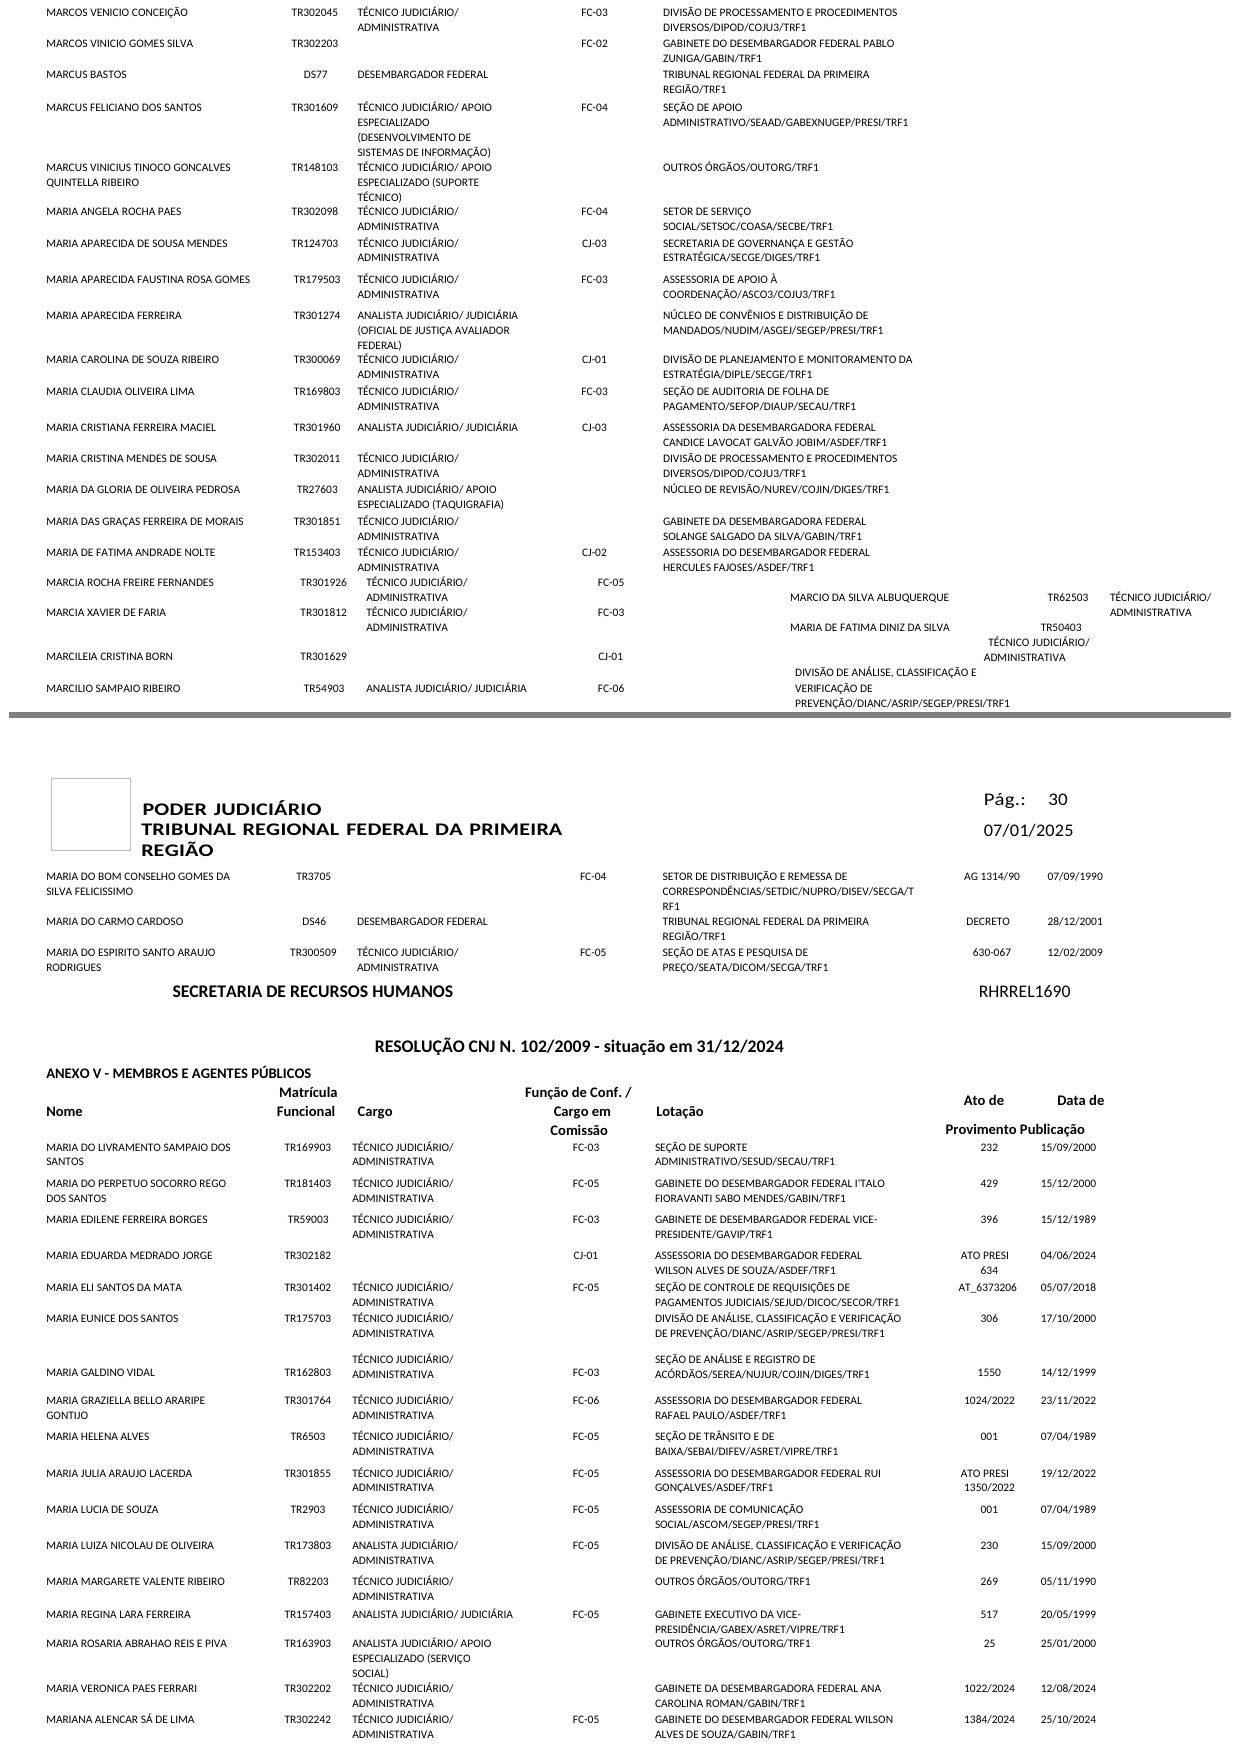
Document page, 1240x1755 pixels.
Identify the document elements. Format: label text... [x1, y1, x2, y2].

table_cell TÉCNICO JUDICIÁRIO/ ADMINISTRATIVA [357, 236, 559, 272]
table_cell SECRETARIA DE GOVERNANÇA E GESTÃO ESTRATÉGICA/SECGE/DIGES/TRF1 [663, 236, 947, 272]
table_cell FC-06 [598, 681, 676, 696]
table_cell MARIANA ALENCAR SÁ DE LIMA [46, 1713, 277, 1749]
table_header Função de Conf. / [525, 1084, 655, 1102]
table_cell TR163903 [277, 1637, 352, 1681]
table_cell NÚCLEO DE CONVÊNIOS E DISTRIBUIÇÃO DE MANDADOS/NUDIM/ASGEJ/SEGEP/PRESI/TRF1 [663, 308, 947, 353]
table_header TÉCNICO JUDICIÁRIO/ ADMINISTRATIVA [366, 575, 598, 605]
table_cell MARIA CRISTINA MENDES DE SOUSA TR302011 [46, 451, 357, 483]
table_cell GABINETE DA DESEMBARGADORA FEDERAL ANA CAROLINA ROMAN/GABIN/TRF1 [655, 1681, 953, 1713]
table_cell MARCILIO SAMPAIO RIBEIRO [46, 681, 300, 696]
table_cell MARIA VERONICA PAES FERRARI [46, 1681, 277, 1713]
table_cell TÉCNICO JUDICIÁRIO/ ADMINISTRATIVA [357, 384, 559, 420]
table_cell 232 [954, 1140, 1041, 1176]
table_cell TÉCNICO JUDICIÁRIO/ ADMINISTRATIVA [357, 205, 559, 236]
table_cell SEÇÃO DE SUPORTE ADMINISTRATIVO/SESUD/SECAU/TRF1 [655, 1140, 945, 1176]
table_cell 05/11/1990 [1041, 1574, 1113, 1607]
table_cell SETOR DE SERVIÇO SOCIAL/SETSOC/COASA/SECBE/TRF1 [663, 205, 947, 236]
table_cell TÉCNICO JUDICIÁRIO/ ADMINISTRATIVA [352, 1311, 525, 1352]
table_cell TR162803 [277, 1353, 352, 1393]
table_cell [550, 1637, 655, 1681]
table_cell 17/10/2000 [1041, 1311, 1113, 1352]
text DIVISÃO DE ANÁLISE, CLASSIFICAÇÃO E [795, 666, 1089, 680]
table_cell TR301812 [300, 605, 366, 650]
table_header AG 1314/90 [964, 870, 1047, 914]
table_cell ASSESSORIA DE COMUNICAÇÃO SOCIAL/ASCOM/SEGEP/PRESI/TRF1 [655, 1502, 953, 1538]
table_header Nome [46, 1084, 277, 1140]
table_cell SEÇÃO DE APOIO ADMINISTRATIVO/SEAAD/GABEXNUGEP/PRESI/TRF1 [663, 101, 947, 160]
table_cell TR302202 [277, 1681, 352, 1713]
table_cell DESEMBARGADOR FEDERAL [357, 914, 580, 946]
table_cell 12/08/2024 [1041, 1681, 1113, 1713]
table_cell CJ-01 [550, 1249, 655, 1280]
table_cell 1024/2022 [954, 1394, 1041, 1430]
text SECRETARIA DE RECURSOS HUMANOS RHRREL1690 [46, 975, 1101, 1003]
table_cell DIVISÃO DE ANÁLISE, CLASSIFICAÇÃO E VERIFICAÇÃO DE PREVENÇÃO/DIANC/ASRIP/SEGEP/PRESI/TRF1 [655, 1538, 953, 1574]
table_cell TR59003 [277, 1213, 352, 1248]
table_cell CJ-02 [559, 546, 663, 575]
table_header TR301926 [300, 575, 366, 605]
table_cell ASSESSORIA DA DESEMBARGADORA FEDERAL CANDICE LAVOCAT GALVÃO JOBIM/ASDEF/TRF1 [663, 420, 947, 451]
table_cell [525, 1394, 550, 1430]
table_cell MARIA REGINA LARA FERREIRA [46, 1607, 277, 1637]
table_cell 15/09/2000 [1041, 1538, 1113, 1574]
table_header Ato de Data de Provimento Publicação [945, 1084, 1113, 1140]
table_cell [366, 650, 598, 681]
table_cell TR301629 [300, 650, 366, 681]
table_cell [525, 1574, 550, 1607]
subtitle ANEXO V - MEMBROS E AGENTES PÚBLICOS [46, 1064, 1101, 1082]
text VERIFICAÇÃO DE [795, 681, 1089, 695]
table_cell [790, 575, 1044, 590]
table_cell 05/07/2018 [1041, 1280, 1113, 1311]
table_cell TR157403 [277, 1607, 352, 1637]
table_cell 230 [954, 1538, 1041, 1574]
table_cell [352, 1249, 525, 1280]
table_cell 23/11/2022 [1041, 1394, 1113, 1430]
table_cell 1022/2024 [954, 1681, 1041, 1713]
table_cell 396 [954, 1213, 1041, 1248]
table_cell FC-02 [559, 36, 663, 68]
table_cell [559, 160, 663, 204]
table_cell DIVISÃO DE PROCESSAMENTO E PROCEDIMENTOS DIVERSOS/DIPOD/COJU3/TRF1 [663, 5, 947, 36]
table_cell 07/04/1989 [1041, 1430, 1113, 1466]
table_cell MARCILEIA CRISTINA BORN [46, 650, 300, 681]
table_cell [559, 483, 663, 514]
table_cell MARIA JULIA ARAUJO LACERDA [46, 1466, 277, 1502]
table_cell TÉCNICO JUDICIÁRIO/ ADMINISTRATIVA [357, 946, 580, 975]
table_cell TÉCNICO JUDICIÁRIO/ ADMINISTRATIVA [352, 1176, 525, 1212]
table_cell TRIBUNAL REGIONAL FEDERAL DA PRIMEIRA REGIÃO/TRF1 [663, 68, 947, 101]
table_cell TR302098 [284, 205, 357, 236]
table_cell MARIA HELENA ALVES [46, 1430, 277, 1466]
table_cell TÉCNICO JUDICIÁRIO/ ADMINISTRATIVA [352, 1430, 525, 1466]
table_header [357, 870, 580, 914]
table_cell [559, 308, 663, 353]
table_cell TRIBUNAL REGIONAL FEDERAL DA PRIMEIRA REGIÃO/TRF1 [663, 914, 964, 946]
table_cell 28/12/2001 [1047, 914, 1104, 946]
table_cell TR148103 [284, 160, 357, 204]
table_cell FC-03 [559, 272, 663, 308]
table_cell GABINETE DE DESEMBARGADOR FEDERAL VICE- PRESIDENTE/GAVIP/TRF1 [655, 1213, 945, 1248]
table_cell 04/06/2024 [1041, 1249, 1113, 1280]
table_cell MARIA CAROLINA DE SOUZA RIBEIRO TR300069 [46, 353, 357, 384]
table_cell OUTROS ÓRGÃOS/OUTORG/TRF1 [655, 1574, 953, 1607]
table_cell TR169903 [277, 1140, 352, 1176]
table_cell GABINETE EXECUTIVO DA VICE- PRESIDÊNCIA/GABEX/ASRET/VIPRE/TRF1 [655, 1607, 953, 1637]
table_cell NÚCLEO DE REVISÃO/NUREV/COJIN/DIGES/TRF1 [663, 483, 947, 514]
table_cell MARIA DO LIVRAMENTO SAMPAIO DOS SANTOS [46, 1140, 277, 1176]
table_header FC-04 [580, 870, 662, 914]
table_cell SEÇÃO DE ATAS E PESQUISA DE PREÇO/SEATA/DICOM/SECGA/TRF1 [663, 946, 964, 975]
table_cell MARCUS VINICIUS TINOCO GONCALVES QUINTELLA RIBEIRO [46, 160, 284, 204]
table_cell ANALISTA JUDICIÁRIO/ APOIO ESPECIALIZADO (SERVIÇO SOCIAL) [352, 1637, 550, 1681]
table_cell 15/09/2000 [1041, 1140, 1113, 1176]
table_cell FC-05 [550, 1466, 655, 1502]
table_cell [559, 514, 663, 546]
table_cell DIVISÃO DE PLANEJAMENTO E MONITORAMENTO DA ESTRATÉGIA/DIPLE/SECGE/TRF1 [663, 353, 947, 384]
table_cell 25/01/2000 [1041, 1637, 1113, 1681]
table_cell MARCUS BASTOS [46, 68, 284, 101]
table_cell SEÇÃO DE CONTROLE DE REQUISIÇÕES DE PAGAMENTOS JUDICIAIS/SEJUD/DICOC/SECOR/TRF1 [655, 1280, 945, 1311]
table_cell ANALISTA JUDICIÁRIO/ JUDICIÁRIA [357, 420, 559, 451]
table_cell [525, 1430, 550, 1466]
table_cell [525, 1176, 550, 1212]
table_cell [525, 1280, 550, 1311]
table_header 07/09/1990 [1047, 870, 1104, 914]
table_cell TR54903 [300, 681, 366, 696]
table_cell MARIA DE FATIMA ANDRADE NOLTE TR153403 [46, 546, 357, 575]
table_cell 19/12/2022 [1041, 1466, 1113, 1502]
table_cell 1384/2024 [954, 1713, 1041, 1749]
table_cell [945, 1213, 953, 1248]
table_header Matrícula Funcional [277, 1084, 352, 1140]
table_cell TÉCNICO JUDICIÁRIO/ APOIO ESPECIALIZADO (SUPORTE TÉCNICO) [357, 160, 559, 204]
table_cell TÉCNICO JUDICIÁRIO/ ADMINISTRATIVA [352, 1140, 525, 1176]
table_cell 306 [954, 1311, 1041, 1352]
table_cell [525, 1538, 550, 1574]
table_cell [525, 1213, 550, 1248]
table_cell GABINETE DO DESEMBARGADOR FEDERAL WILSON ALVES DE SOUZA/GABIN/TRF1 [655, 1713, 953, 1749]
table_cell 25/10/2024 [1041, 1713, 1113, 1749]
table_cell MARIA DAS GRAÇAS FERREIRA DE MORAIS TR301851 [46, 514, 357, 546]
table_header SETOR DE DISTRIBUIÇÃO E REMESSA DE CORRESPONDÊNCIAS/SETDIC/NUPRO/DISEV/SECGA/T RF1 [663, 870, 964, 914]
table_cell FC-04 [559, 101, 663, 160]
table_cell FC-05 [550, 1430, 655, 1466]
table_cell 20/05/1999 [1041, 1607, 1113, 1637]
table_cell TÉCNICO JUDICIÁRIO/ ADMINISTRATIVA [352, 1394, 525, 1430]
table_cell [550, 1311, 655, 1352]
table_cell ASSESSORIA DO DESEMBARGADOR FEDERAL WILSON ALVES DE SOUZA/ASDEF/TRF1 [655, 1249, 945, 1280]
table_cell TÉCNICO JUDICIÁRIO/ ADMINISTRATIVA [366, 605, 598, 650]
table_cell TÉCNICO JUDICIÁRIO/ ADMINISTRATIVA [352, 1713, 550, 1749]
table_cell TÉCNICO JUDICIÁRIO/ ADMINISTRATIVA [357, 546, 559, 575]
table_cell GABINETE DO DESEMBARGADOR FEDERAL I'TALO FIORAVANTI SABO MENDES/GABIN/TRF1 [655, 1176, 945, 1212]
table_cell FC-03 [559, 5, 663, 36]
table_cell [945, 1140, 953, 1176]
table_cell MARCIO DA SILVA ALBUQUERQUE [790, 590, 1044, 620]
table_cell TÉCNICO JUDICIÁRIO/ ADMINISTRATIVA [1110, 590, 1240, 620]
table_cell DECRETO [964, 914, 1047, 946]
table_cell MARIA GRAZIELLA BELLO ARARIPE GONTIJO [46, 1394, 277, 1430]
table_cell MARIA DO ESPIRITO SANTO ARAUJO RODRIGUES [46, 946, 290, 975]
table_cell Cargo em Comissão [550, 1102, 655, 1140]
table_cell TR2903 [277, 1502, 352, 1538]
table_cell 1550 [954, 1353, 1041, 1393]
table_cell [525, 1249, 550, 1280]
table_cell MARCOS VINICIO GOMES SILVA [46, 36, 284, 68]
table_cell 25 [954, 1637, 1041, 1681]
table_cell TR62503 [1044, 590, 1110, 620]
table_cell DESEMBARGADOR FEDERAL [357, 68, 559, 101]
table_cell TR301402 [277, 1280, 352, 1311]
table_cell [525, 1466, 550, 1502]
table_cell DIVISÃO DE PROCESSAMENTO E PROCEDIMENTOS DIVERSOS/DIPOD/COJU3/TRF1 [663, 451, 947, 483]
table_cell MARIA DA GLORIA DE OLIVEIRA PEDROSA TR27603 [46, 483, 357, 514]
table_cell MARCOS VENICIO CONCEIÇÃO [46, 5, 284, 36]
table_cell CJ-03 [559, 236, 663, 272]
table_cell TÉCNICO JUDICIÁRIO/ ADMINISTRATIVA [357, 451, 559, 483]
table_cell [559, 451, 663, 483]
table_cell [945, 1280, 953, 1311]
table_cell GABINETE DO DESEMBARGADOR FEDERAL PABLO ZUNIGA/GABIN/TRF1 [663, 36, 947, 68]
table_cell FC-05 [550, 1502, 655, 1538]
table_header MARIA DO BOM CONSELHO GOMES DA SILVA FELICISSIMO [46, 870, 290, 914]
table_cell MARIA GALDINO VIDAL [46, 1353, 277, 1393]
table_cell ATO PRESI 1350/2022 [954, 1466, 1041, 1502]
table_cell MARIA DO CARMO CARDOSO [46, 914, 290, 946]
table_cell TR302242 [277, 1713, 352, 1749]
table_cell [550, 1574, 655, 1607]
table_cell [525, 1102, 550, 1140]
table_cell [580, 914, 662, 946]
table_cell TÉCNICO JUDICIÁRIO/ ADMINISTRATIVA [352, 1502, 525, 1538]
table_cell CJ-03 [559, 420, 663, 451]
table_cell MARIA CRISTIANA FERREIRA MACIEL TR301960 [46, 420, 357, 451]
table_header Lotação [655, 1084, 945, 1140]
table_cell TR6503 [277, 1430, 352, 1466]
table_cell TÉCNICO JUDICIÁRIO/ ADMINISTRATIVA [352, 1280, 525, 1311]
table_cell ASSESSORIA DO DESEMBARGADOR FEDERAL RAFAEL PAULO/ASDEF/TRF1 [655, 1394, 953, 1430]
table_cell 14/12/1999 [1041, 1353, 1113, 1393]
table_cell TÉCNICO JUDICIÁRIO/ ADMINISTRATIVA [357, 514, 559, 546]
table_cell MARIA EDILENE FERREIRA BORGES [46, 1213, 277, 1248]
table_cell 269 [954, 1574, 1041, 1607]
table_cell ANALISTA JUDICIÁRIO/ JUDICIÁRIA [366, 681, 598, 696]
table_cell MARIA LUCIA DE SOUZA [46, 1502, 277, 1538]
table_cell 429 [954, 1176, 1041, 1212]
table_cell TR301855 [277, 1466, 352, 1502]
table_cell DS77 [284, 68, 357, 101]
table_cell MARIA CLAUDIA OLIVEIRA LIMA TR169803 [46, 384, 357, 420]
table_cell TÉCNICO JUDICIÁRIO/ ADMINISTRATIVA [352, 1574, 525, 1607]
table_cell OUTROS ÓRGÃOS/OUTORG/TRF1 [663, 160, 947, 204]
table_cell 630-067 [964, 946, 1047, 975]
table_cell 15/12/2000 [1041, 1176, 1113, 1212]
table_cell FC-03 [559, 384, 663, 420]
table_cell TR302203 [284, 36, 357, 68]
table_cell TÉCNICO JUDICIÁRIO/ APOIO ESPECIALIZADO (DESENVOLVIMENTO DE SISTEMAS DE INFORMAÇÃO) [357, 101, 559, 160]
table_cell MARIA APARECIDA FAUSTINA ROSA GOMES TR179503 [46, 272, 357, 308]
table_cell ANALISTA JUDICIÁRIO/ JUDICIÁRIA (OFICIAL DE JUSTIÇA AVALIADOR FEDERAL) [357, 308, 559, 353]
table_cell [550, 1681, 655, 1713]
table_cell TR301609 [284, 101, 357, 160]
table_cell SEÇÃO DE ANÁLISE E REGISTRO DE ACÓRDÃOS/SEREA/NUJUR/COJIN/DIGES/TRF1 [655, 1353, 953, 1393]
table_cell OUTROS ÓRGÃOS/OUTORG/TRF1 [655, 1637, 953, 1681]
table_cell MARIA EDUARDA MEDRADO JORGE [46, 1249, 277, 1280]
table_cell FC-05 [550, 1713, 655, 1749]
table_cell TR181403 [277, 1176, 352, 1212]
table_cell SEÇÃO DE AUDITORIA DE FOLHA DE PAGAMENTO/SEFOP/DIAUP/SECAU/TRF1 [663, 384, 947, 420]
table_cell MARIA MARGARETE VALENTE RIBEIRO [46, 1574, 277, 1607]
table_cell 517 [954, 1607, 1041, 1637]
table_cell ASSESSORIA DO DESEMBARGADOR FEDERAL HERCULES FAJOSES/ASDEF/TRF1 [663, 546, 947, 575]
table_cell ANALISTA JUDICIÁRIO/ APOIO ESPECIALIZADO (TAQUIGRAFIA) [357, 483, 559, 514]
table_cell ATO PRESI 634 [954, 1249, 1041, 1280]
table_cell TR124703 [284, 236, 357, 272]
table_cell CJ-01 [598, 650, 676, 681]
table_cell TR175703 [277, 1311, 352, 1352]
table_cell MARCUS FELICIANO DOS SANTOS [46, 101, 284, 160]
table_cell [525, 1502, 550, 1538]
table_cell TÉCNICO JUDICIÁRIO/ ADMINISTRATIVA [352, 1681, 550, 1713]
table_cell TR173803 [277, 1538, 352, 1574]
table_cell [945, 1176, 953, 1212]
table_header Cargo [352, 1084, 525, 1140]
table_cell MARIA APARECIDA FERREIRA TR301274 [46, 308, 357, 353]
table_cell MARCIA XAVIER DE FARIA [46, 605, 300, 650]
table_cell FC-04 [559, 205, 663, 236]
subtitle RESOLUÇÃO CNJ N. 102/2009 - situação em 31/12/2024 [64, 1036, 1094, 1057]
table_cell TÉCNICO JUDICIÁRIO/ ADMINISTRATIVA [357, 353, 559, 384]
table_cell MARIA APARECIDA DE SOUSA MENDES [46, 236, 284, 272]
table_cell DS46 [290, 914, 357, 946]
table_cell TR302045 [284, 5, 357, 36]
table_cell FC-03 [598, 605, 676, 650]
table_cell TR301764 [277, 1394, 352, 1430]
table_cell [1110, 575, 1240, 590]
table_cell ANALISTA JUDICIÁRIO/ JUDICIÁRIA [352, 1607, 550, 1637]
table_cell FC-06 [550, 1394, 655, 1430]
table_cell 15/12/1989 [1041, 1213, 1113, 1248]
table_header TR3705 [290, 870, 357, 914]
table_cell ANALISTA JUDICIÁRIO/ ADMINISTRATIVA [352, 1538, 525, 1574]
text PREVENÇÃO/DIANC/ASRIP/SEGEP/PRESI/TRF1 [795, 696, 1089, 710]
table_cell [525, 1140, 550, 1176]
table_cell TR300509 [290, 946, 357, 975]
table_cell MARIA DO PERPETUO SOCORRO REGO DOS SANTOS [46, 1176, 277, 1212]
table_cell 07/04/1989 [1041, 1502, 1113, 1538]
table_header MARCIA ROCHA FREIRE FERNANDES [46, 575, 300, 605]
table_cell FC-05 [550, 1538, 655, 1574]
table_cell 001 [954, 1430, 1041, 1466]
table_cell MARIA ROSARIA ABRAHAO REIS E PIVA [46, 1637, 277, 1681]
table_cell [559, 68, 663, 101]
table_cell ASSESSORIA DE APOIO À COORDENAÇÃO/ASCO3/COJU3/TRF1 [663, 272, 947, 308]
table_cell FC-05 [580, 946, 662, 975]
table_cell 001 [954, 1502, 1041, 1538]
table_cell AT_6373206 [954, 1280, 1041, 1311]
table_cell [357, 36, 559, 68]
table_cell TR302182 [277, 1249, 352, 1280]
table_cell TÉCNICO JUDICIÁRIO/ ADMINISTRATIVA [357, 272, 559, 308]
table_cell [1044, 575, 1110, 590]
table_cell FC-05 [550, 1607, 655, 1637]
table_cell [525, 1311, 550, 1352]
table_cell ASSESSORIA DO DESEMBARGADOR FEDERAL RUI GONÇALVES/ASDEF/TRF1 [655, 1466, 953, 1502]
table_cell DIVISÃO DE ANÁLISE, CLASSIFICAÇÃO E VERIFICAÇÃO DE PREVENÇÃO/DIANC/ASRIP/SEGEP/PRESI/TRF1 [655, 1311, 953, 1352]
table_cell MARIA EUNICE DOS SANTOS [46, 1311, 277, 1352]
table_cell FC-03 [550, 1140, 655, 1176]
subtitle ADMINISTRATIVA [791, 651, 1066, 664]
table_cell TÉCNICO JUDICIÁRIO/ ADMINISTRATIVA [352, 1466, 525, 1502]
table_cell FC-03 [550, 1213, 655, 1248]
table_cell TR82203 [277, 1574, 352, 1607]
table_cell MARIA LUIZA NICOLAU DE OLIVEIRA [46, 1538, 277, 1574]
table_cell [945, 1249, 953, 1280]
table_cell MARIA ANGELA ROCHA PAES [46, 205, 284, 236]
table_cell SEÇÃO DE TRÂNSITO E DE BAIXA/SEBAI/DIFEV/ASRET/VIPRE/TRF1 [655, 1430, 953, 1466]
table_cell [525, 1353, 550, 1393]
table_cell MARIA ELI SANTOS DA MATA [46, 1280, 277, 1311]
table_cell 12/02/2009 [1047, 946, 1104, 975]
table_cell GABINETE DA DESEMBARGADORA FEDERAL SOLANGE SALGADO DA SILVA/GABIN/TRF1 [663, 514, 947, 546]
table_cell FC-05 [550, 1280, 655, 1311]
table_cell FC-05 [550, 1176, 655, 1212]
table_cell FC-03 [550, 1353, 655, 1393]
table_cell TÉCNICO JUDICIÁRIO/ ADMINISTRATIVA [352, 1213, 525, 1248]
table_cell TÉCNICO JUDICIÁRIO/ ADMINISTRATIVA [357, 5, 559, 36]
table_cell TÉCNICO JUDICIÁRIO/ ADMINISTRATIVA [352, 1353, 525, 1393]
table_header FC-05 [598, 575, 676, 605]
table_cell CJ-01 [559, 353, 663, 384]
text MARIA DE FATIMA DINIZ DA SILVA TR50403 TÉCNICO JUDICIÁRIO/ [790, 620, 1089, 649]
